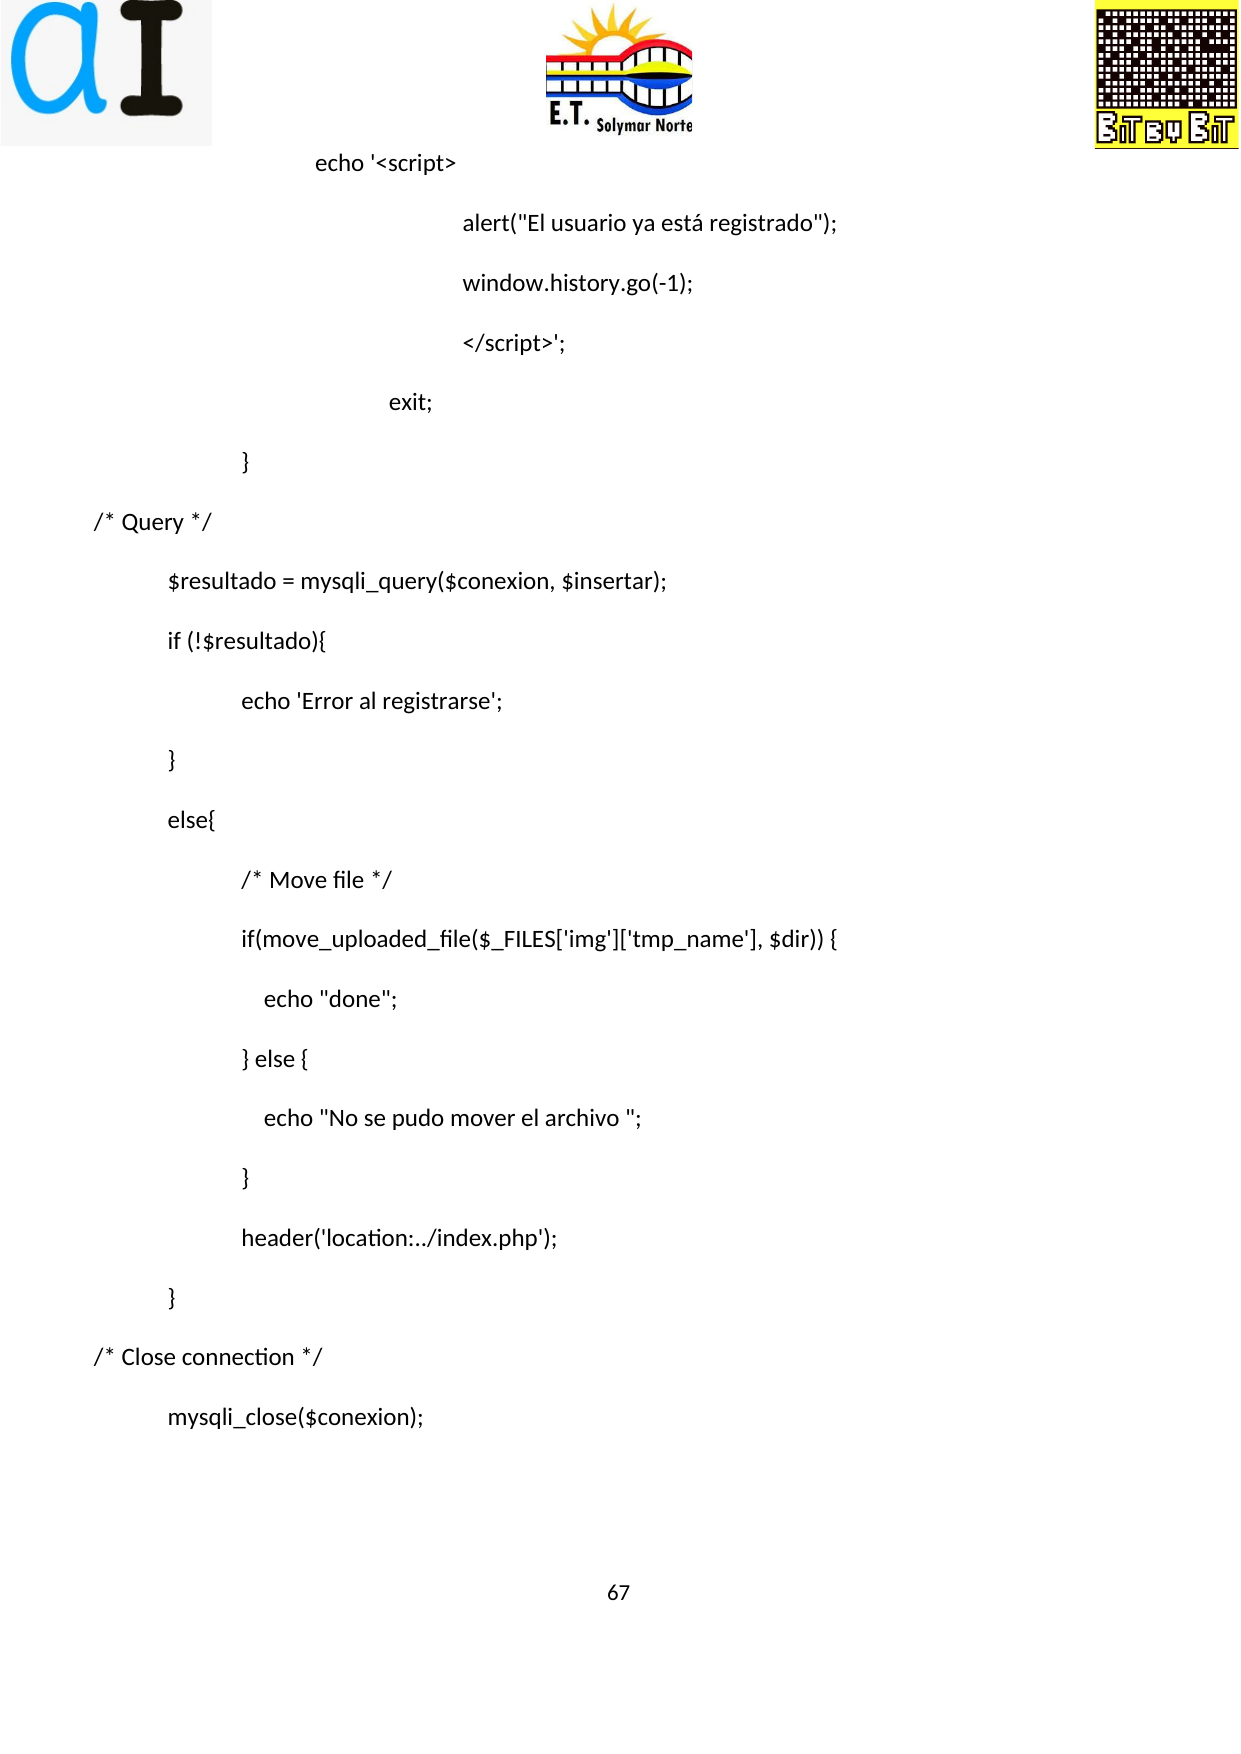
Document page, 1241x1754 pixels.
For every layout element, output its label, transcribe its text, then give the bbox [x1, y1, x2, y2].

text /* Close connection */ [94, 1341, 1143, 1372]
text alert("El usuario ya está registrado"); [94, 207, 1143, 238]
text /* Move file */ [94, 864, 1143, 894]
text echo '<script> [94, 148, 1143, 178]
text header('location:../index.php'); [94, 1222, 1143, 1252]
text mysqli_close($conexion); [94, 1401, 1143, 1432]
text echo "No se pudo mover el archivo "; [94, 1103, 1143, 1133]
text echo 'Error al registrarse'; [94, 685, 1143, 715]
text exit; [94, 386, 1143, 417]
picture [546, 0, 693, 146]
picture [1094, 0, 1239, 149]
text window.history.go(-1); [94, 267, 1143, 297]
text </script>'; [94, 327, 1143, 357]
text } else { [94, 1043, 1143, 1073]
text $resultado = mysqli_query($conexion, $insertar); [94, 565, 1143, 596]
text /* Query */ [94, 506, 1143, 536]
text if(move_uploaded_file($_FILES['img']['tmp_name'], $dir)) { [94, 923, 1143, 954]
text else{ [94, 804, 1143, 835]
text } [94, 744, 1143, 775]
text echo "done"; [94, 983, 1143, 1014]
text } [94, 1162, 1143, 1193]
picture [0, 0, 212, 146]
text } [94, 1282, 1143, 1312]
text if (!$resultado){ [94, 625, 1143, 656]
text } [94, 446, 1143, 477]
